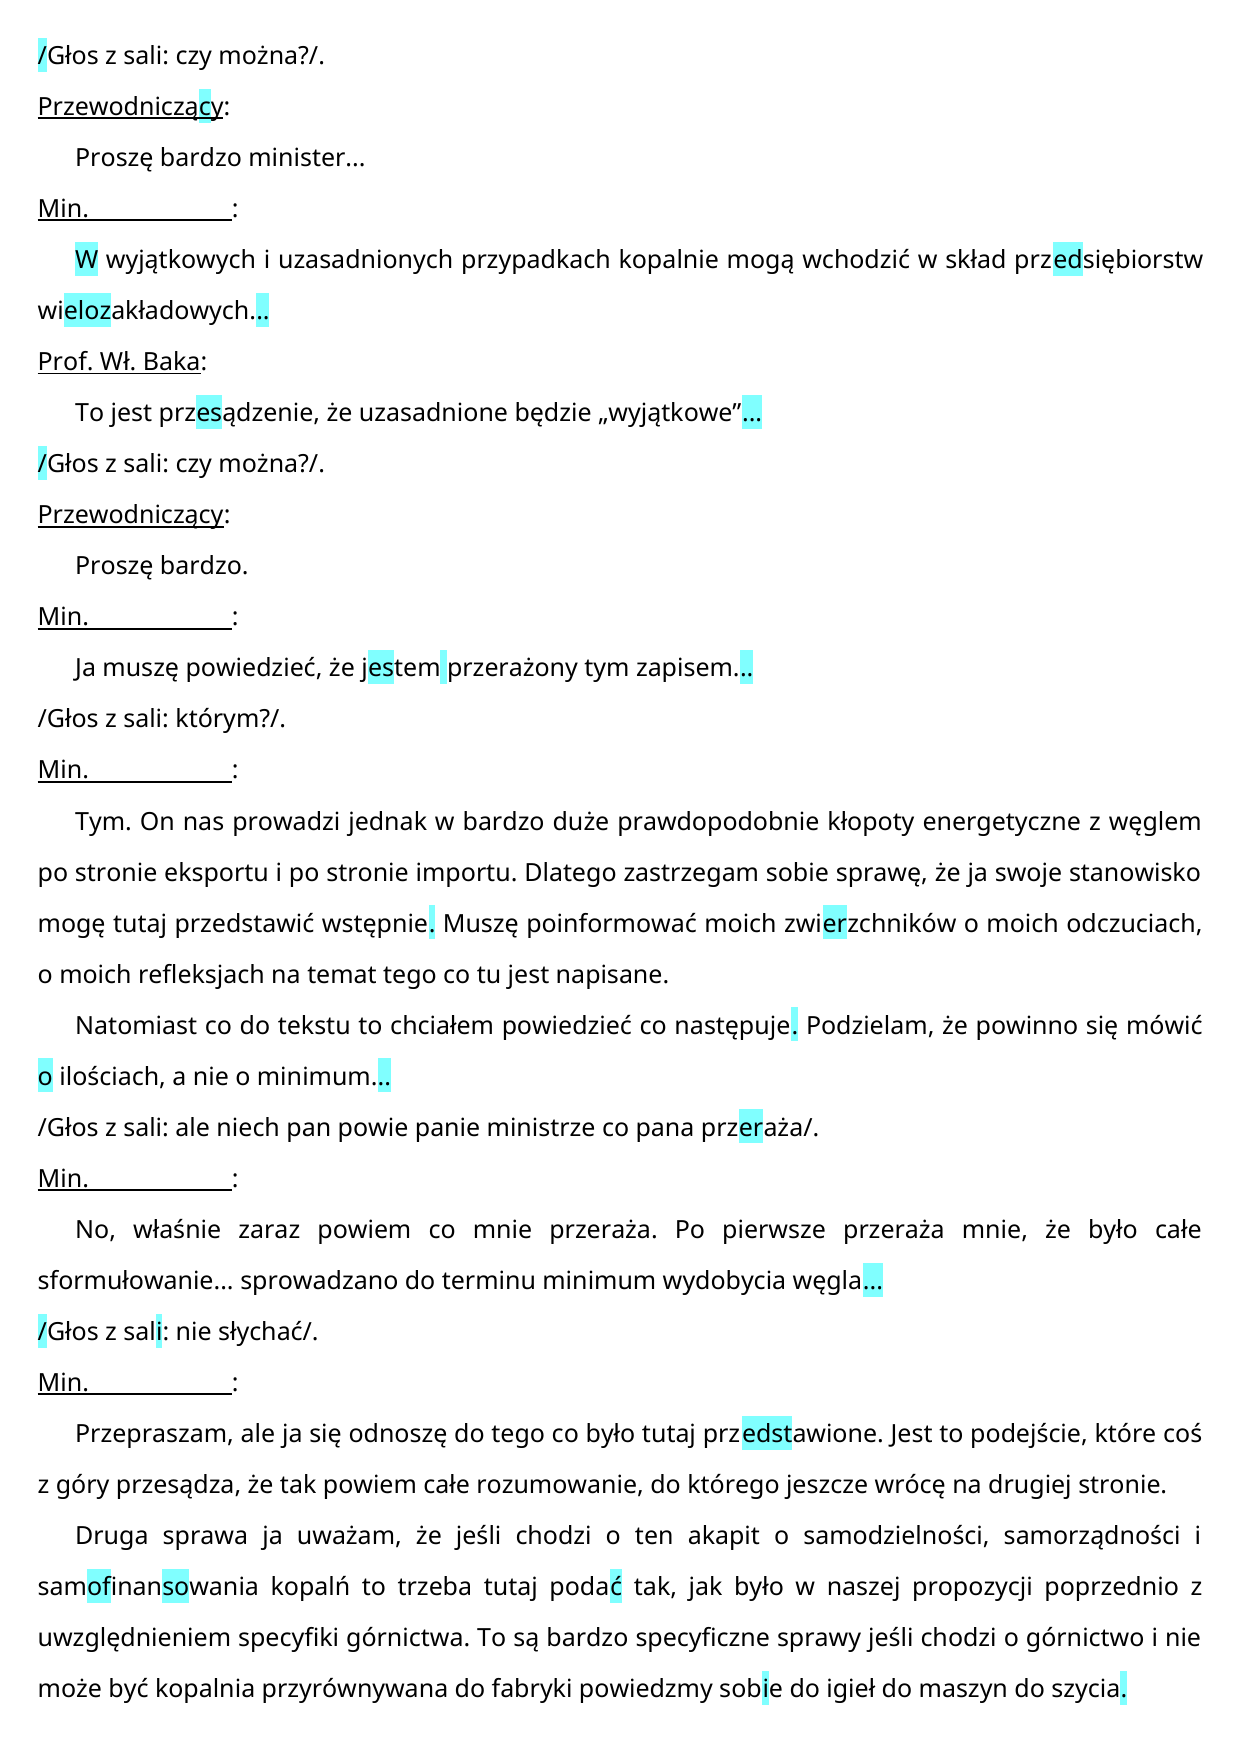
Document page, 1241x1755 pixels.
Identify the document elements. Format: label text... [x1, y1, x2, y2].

text /Głos z sali: nie słychać/. [37, 1313, 1203, 1348]
text /Głos z sali: którym?/. [37, 701, 1203, 735]
text Min. : [37, 599, 1203, 633]
text Przewodniczący: [37, 88, 1203, 123]
text Prof. Wł. Baka: [37, 344, 1203, 378]
text To jest przesądzenie, że uzasadnione będzie „wyjątkowe”... [37, 395, 1203, 429]
text Min. : [37, 752, 1203, 786]
text /Głos z sali: ale niech pan powie panie ministrze co pana przeraża/. [37, 1109, 1203, 1143]
text Proszę bardzo minister... [37, 139, 1203, 174]
text Przewodniczący: [37, 497, 1203, 531]
text /Głos z sali: czy można?/. [37, 446, 1203, 480]
text Natomiast co do tekstu to chciałem powiedzieć co następuje. Podzielam, że powinno się mówić o ilościach, a nie o minimum... [37, 1007, 1203, 1092]
text Min. : [37, 191, 1203, 225]
text Przepraszam, ale ja się odnoszę do tego co było tutaj przedstawione. Jest to podejście, które coś z góry przesądza, że tak powiem całe rozumowanie, do którego jeszcze wrócę na drugiej stronie. [37, 1416, 1203, 1501]
text Proszę bardzo. [37, 548, 1203, 582]
text Druga sprawa ja uważam, że jeśli chodzi o ten akapit o samodzielności, samorządności i samofinansowania kopalń to trzeba tutaj podać tak, jak było w naszej propozycji poprzednio z uwzględnieniem specyfiki górnictwa. To są bardzo specyficzne sprawy jeśli chodzi o górnictwo i nie może być kopalnia przyrównywana do fabryki powiedzmy sobie do igieł do maszyn do szycia. [37, 1518, 1203, 1705]
text Min. : [37, 1364, 1203, 1399]
text No, właśnie zaraz powiem co mnie przeraża. Po pierwsze przeraża mnie, że było całe sformułowanie... sprowadzano do terminu minimum wydobycia węgla... [37, 1211, 1203, 1297]
text W wyjątkowych i uzasadnionych przypadkach kopalnie mogą wchodzić w skład przedsiębiorstw wielozakładowych... [37, 242, 1203, 327]
text /Głos z sali: czy można?/. [37, 37, 1203, 72]
text Ja muszę powiedzieć, że jestem przerażony tym zapisem... [37, 650, 1203, 684]
text Tym. On nas prowadzi jednak w bardzo duże prawdopodobnie kłopoty energetyczne z węglem po stronie eksportu i po stronie importu. Dlatego zastrzegam sobie sprawę, że ja swoje stanowisko mogę tutaj przedstawić wstępnie. Muszę poinformować moich zwierzchników o moich odczuciach, o moich refleksjach na temat tego co tu jest napisane. [37, 803, 1203, 990]
text Min. : [37, 1160, 1203, 1194]
